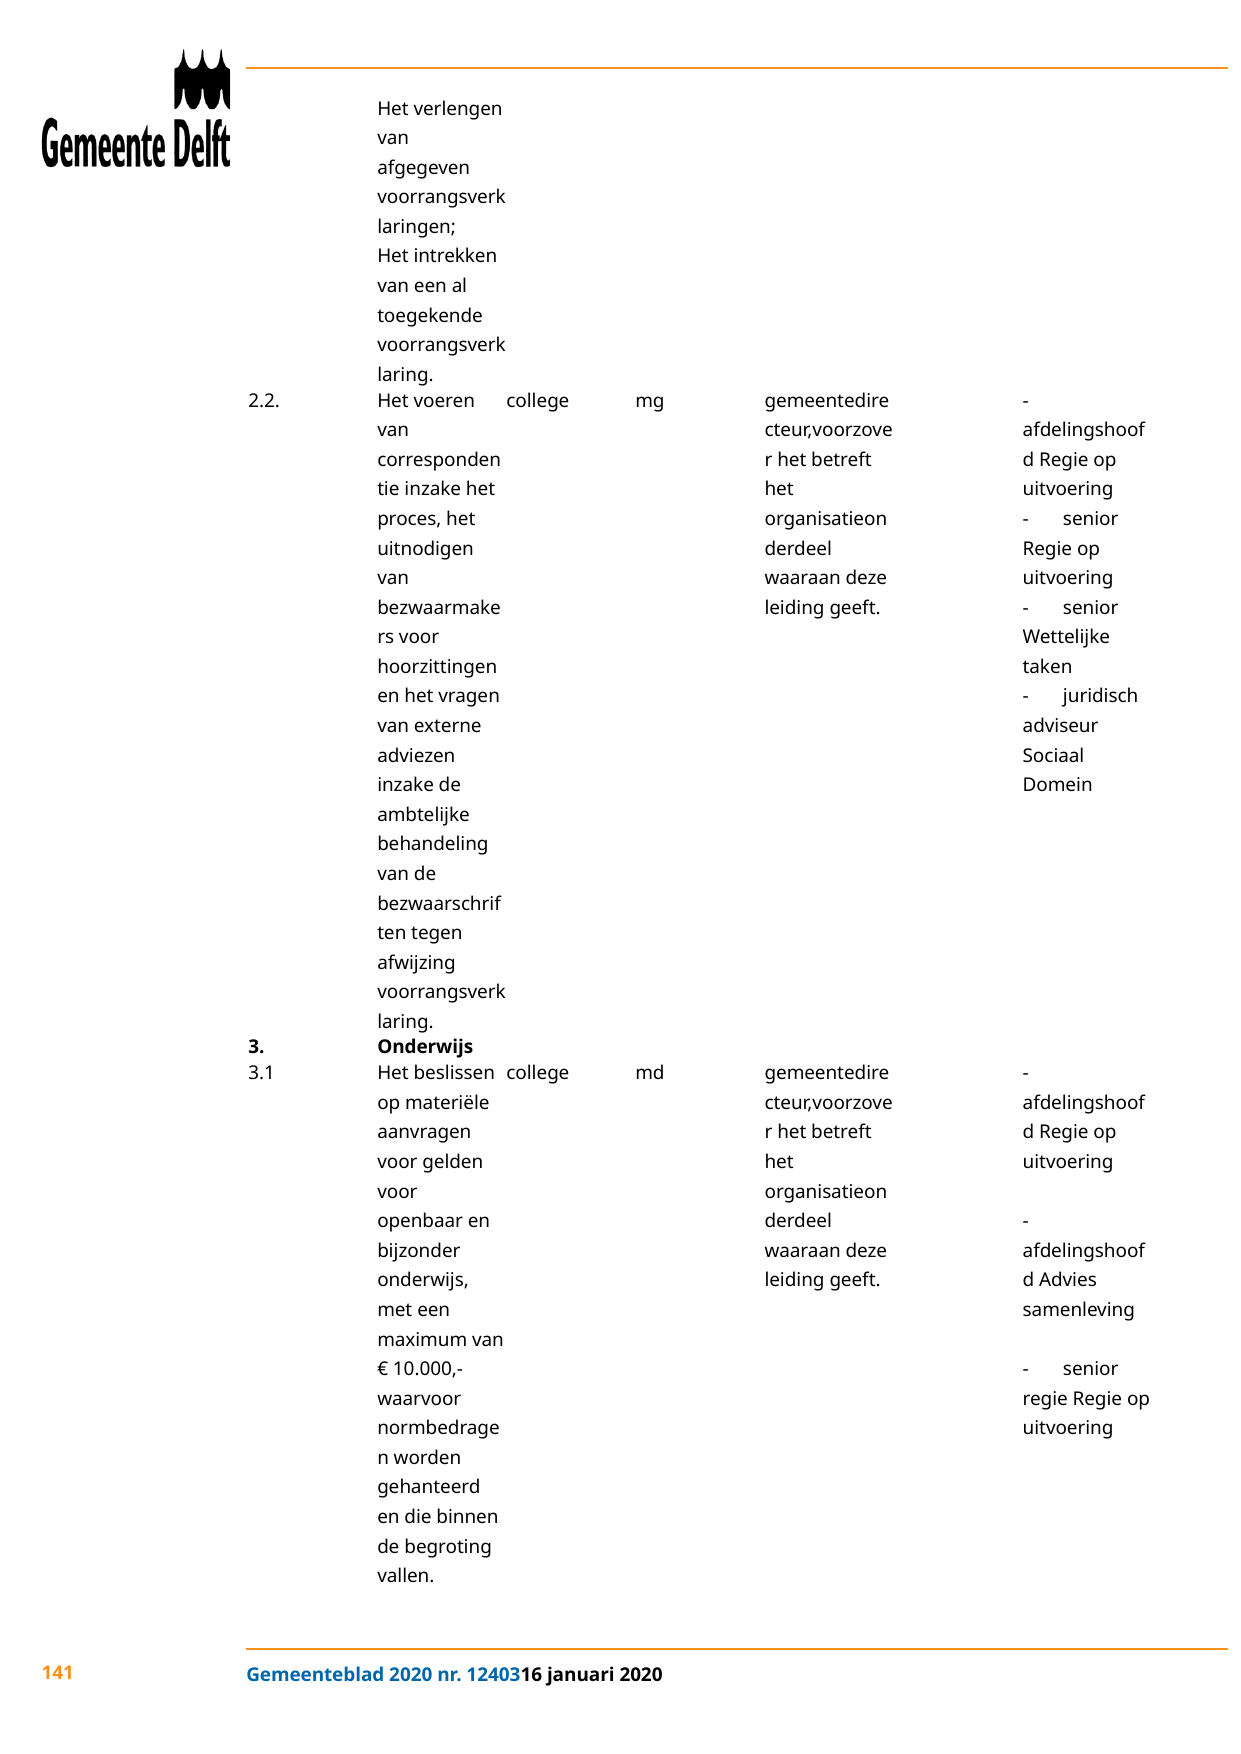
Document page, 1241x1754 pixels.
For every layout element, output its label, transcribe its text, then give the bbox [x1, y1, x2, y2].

table_cell [1023, 1034, 1152, 1059]
table_cell [764, 95, 893, 387]
table_cell [894, 1060, 1022, 1588]
table_cell [635, 1034, 764, 1059]
table_cell gemeentedirecteur,voorzover het betreft het organisatieonderdeel waaraan deze leiding geeft. [764, 1060, 893, 1588]
table_cell gemeentedirecteur,voorzover het betreft het organisatieonderdeel waaraan deze leiding geeft. [764, 387, 893, 1034]
table_cell 3. [248, 1034, 377, 1059]
table_cell college [506, 387, 635, 1034]
table_cell - afdelingshoofd Regie op uitvoering - senior Regie op uitvoering - senior Wettelijke taken - juridisch adviseur Sociaal Domein [1023, 387, 1152, 1034]
table_cell [635, 95, 764, 387]
table_cell [894, 387, 1022, 1034]
table_cell - afdelingshoofd Regie op uitvoering - afdelingshoofd Advies samenleving - senior regie Regie op uitvoering [1023, 1060, 1152, 1588]
table_cell college [506, 1060, 635, 1588]
table_cell [506, 95, 635, 387]
table_cell md [635, 1060, 764, 1588]
table_cell Onderwijs [377, 1034, 506, 1059]
table_cell Het verlengen van afgegeven voorrangsverklaringen; Het intrekken van een al toegekende voorrangsverklaring. [377, 95, 506, 387]
table_cell [894, 95, 1022, 387]
table_cell [894, 1034, 1022, 1059]
table_cell [506, 1034, 635, 1059]
table_cell Het voeren van correspondentie inzake het proces, het uitnodigen van bezwaarmakers voor hoorzittingen en het vragen van externe adviezen inzake de ambtelijke behandeling van de bezwaarschriften tegen afwijzing voorrangsverklaring. [377, 387, 506, 1034]
table_cell mg [635, 387, 764, 1034]
table_cell [1023, 95, 1152, 387]
table_cell 3.1 [248, 1060, 377, 1588]
table_cell 2.2. [248, 387, 377, 1034]
table_cell Het beslissen op materiële aanvragen voor gelden voor openbaar en bijzonder onderwijs, met een maximum van € 10.000,- waarvoor normbedragen worden gehanteerd en die binnen de begroting vallen. [377, 1060, 506, 1588]
table_cell [248, 95, 377, 387]
table_cell [764, 1034, 893, 1059]
picture [41, 47, 231, 172]
